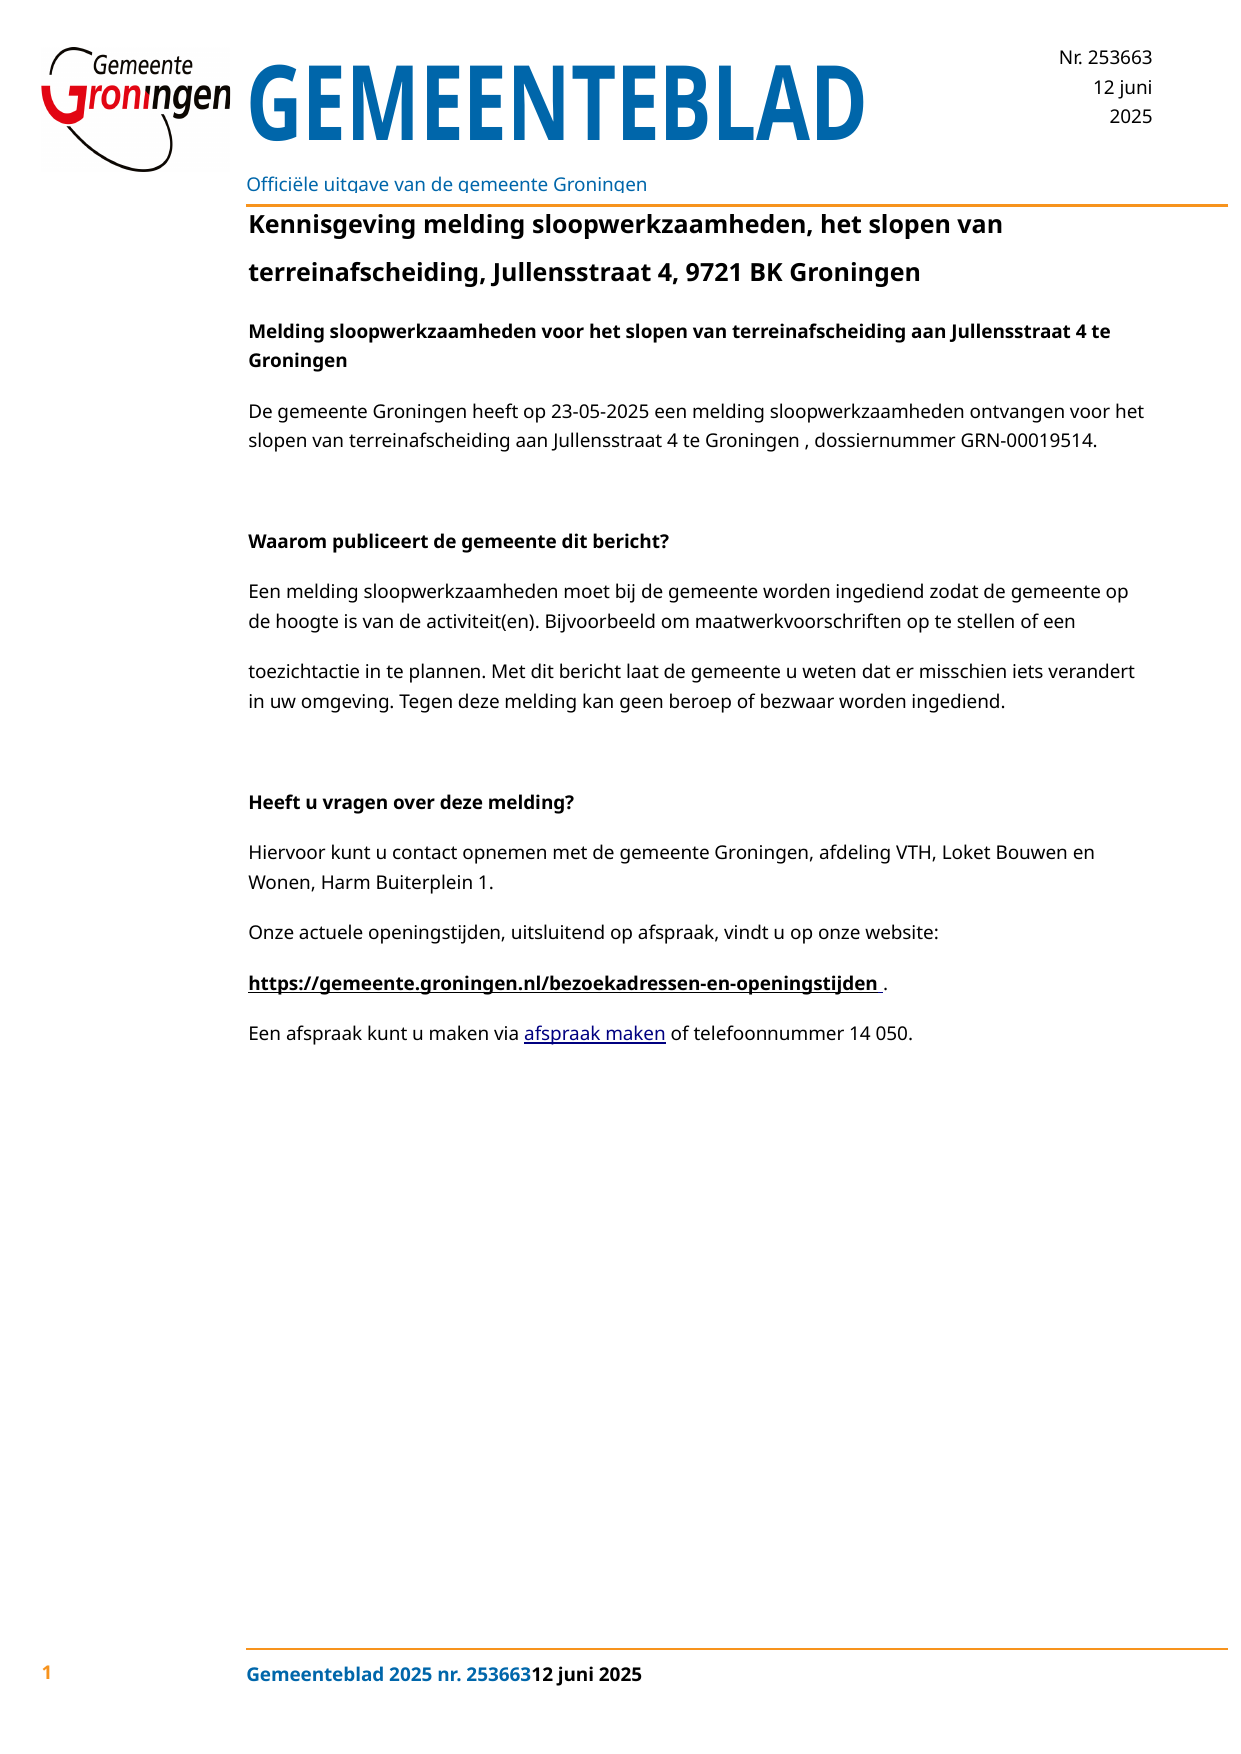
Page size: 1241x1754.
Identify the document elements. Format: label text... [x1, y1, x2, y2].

text Onze actuele openingstijden, uitsluitend op afspraak, vindt u op onze website: [248, 919, 1152, 945]
text Hiervoor kunt u contact opnemen met de gemeente Groningen, afdeling VTH, Loket Bouwen en Wonen, Harm Buiterplein 1. [248, 839, 1152, 895]
text Kennisgeving melding sloopwerkzaamheden, het slopen van terreinafscheiding, Jullensstraat 4, 9721 BK Groningen [248, 207, 1152, 288]
text toezichtactie in te plannen. Met dit bericht laat de gemeente u weten dat er misschien iets verandert in uw omgeving. Tegen deze melding kan geen beroep of bezwaar worden ingediend. [248, 659, 1152, 714]
text Een afspraak kunt u maken via afspraak maken of telefoonnummer 14 050. [248, 1020, 1152, 1046]
picture [41, 47, 231, 172]
text Waarom publiceert de gemeente dit bericht? [248, 528, 1152, 554]
text https://gemeente.groningen.nl/bezoekadressen-en-openingstijden . [248, 970, 1152, 996]
text Een melding sloopwerkzaamheden moet bij de gemeente worden ingediend zodat de gemeente op de hoogte is van de activiteit(en). Bijvoorbeeld om maatwerkvoorschriften op te stellen of een [248, 579, 1152, 634]
text Melding sloopwerkzaamheden voor het slopen van terreinafscheiding aan Jullensstraat 4 te Groningen [248, 318, 1152, 373]
text Heeft u vragen over deze melding? [248, 789, 1152, 815]
text De gemeente Groningen heeft op 23-05-2025 een melding sloopwerkzaamheden ontvangen voor het slopen van terreinafscheiding aan Jullensstraat 4 te Groningen , dossiernummer GRN-00019514. [248, 398, 1152, 453]
